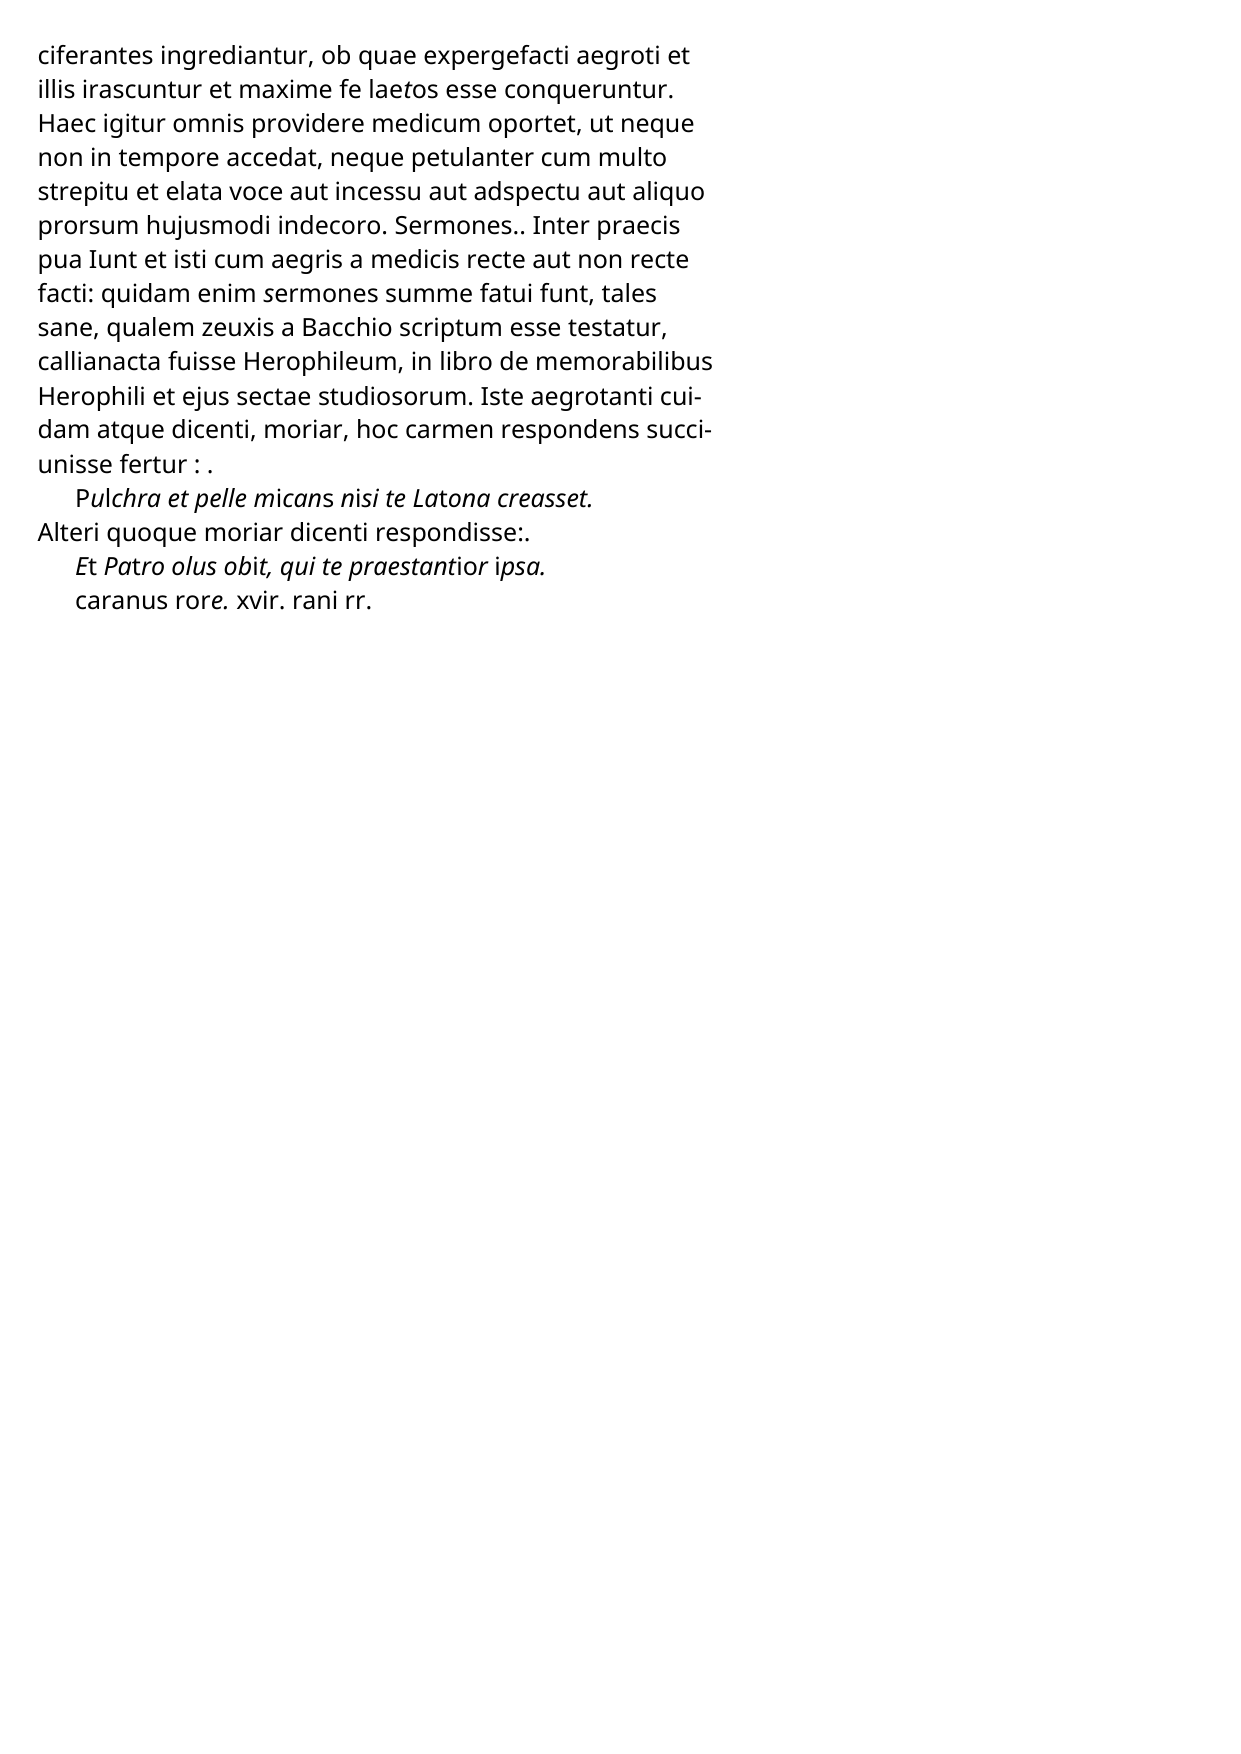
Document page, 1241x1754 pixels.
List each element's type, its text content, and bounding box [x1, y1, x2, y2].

text Et Patro olus obit, qui te praestantior ipsa. [37, 548, 1203, 582]
text ciferantes ingrediantur, ob quae expergefacti aegroti et illis irascuntur et maxime fe laetos esse conqueruntur. Haec igitur omnis providere medicum oportet, ut neque non in tempore accedat, neque petulanter cum multo strepitu et elata voce aut incessu aut adspectu aut aliquo prorsum hujusmodi indecoro. Sermones.. Inter praecis pua Iunt et isti cum aegris a medicis recte aut non recte facti: quidam enim sermones summe fatui funt, tales sane, qualem zeuxis a Bacchio scriptum esse testatur, callianacta fuisse Herophileum, in libro de memorabilibus Herophili et ejus sectae studiosorum. Iste aegrotanti cui- dam atque dicenti, moriar, hoc carmen respondens succi- unisse fertur : . [37, 37, 1203, 480]
text caranus rore. xvir. rani rr. [37, 582, 1203, 617]
text Pulchra et pelle micans nisi te Latona creasset. Alteri quoque moriar dicenti respondisse:. [37, 480, 1203, 548]
